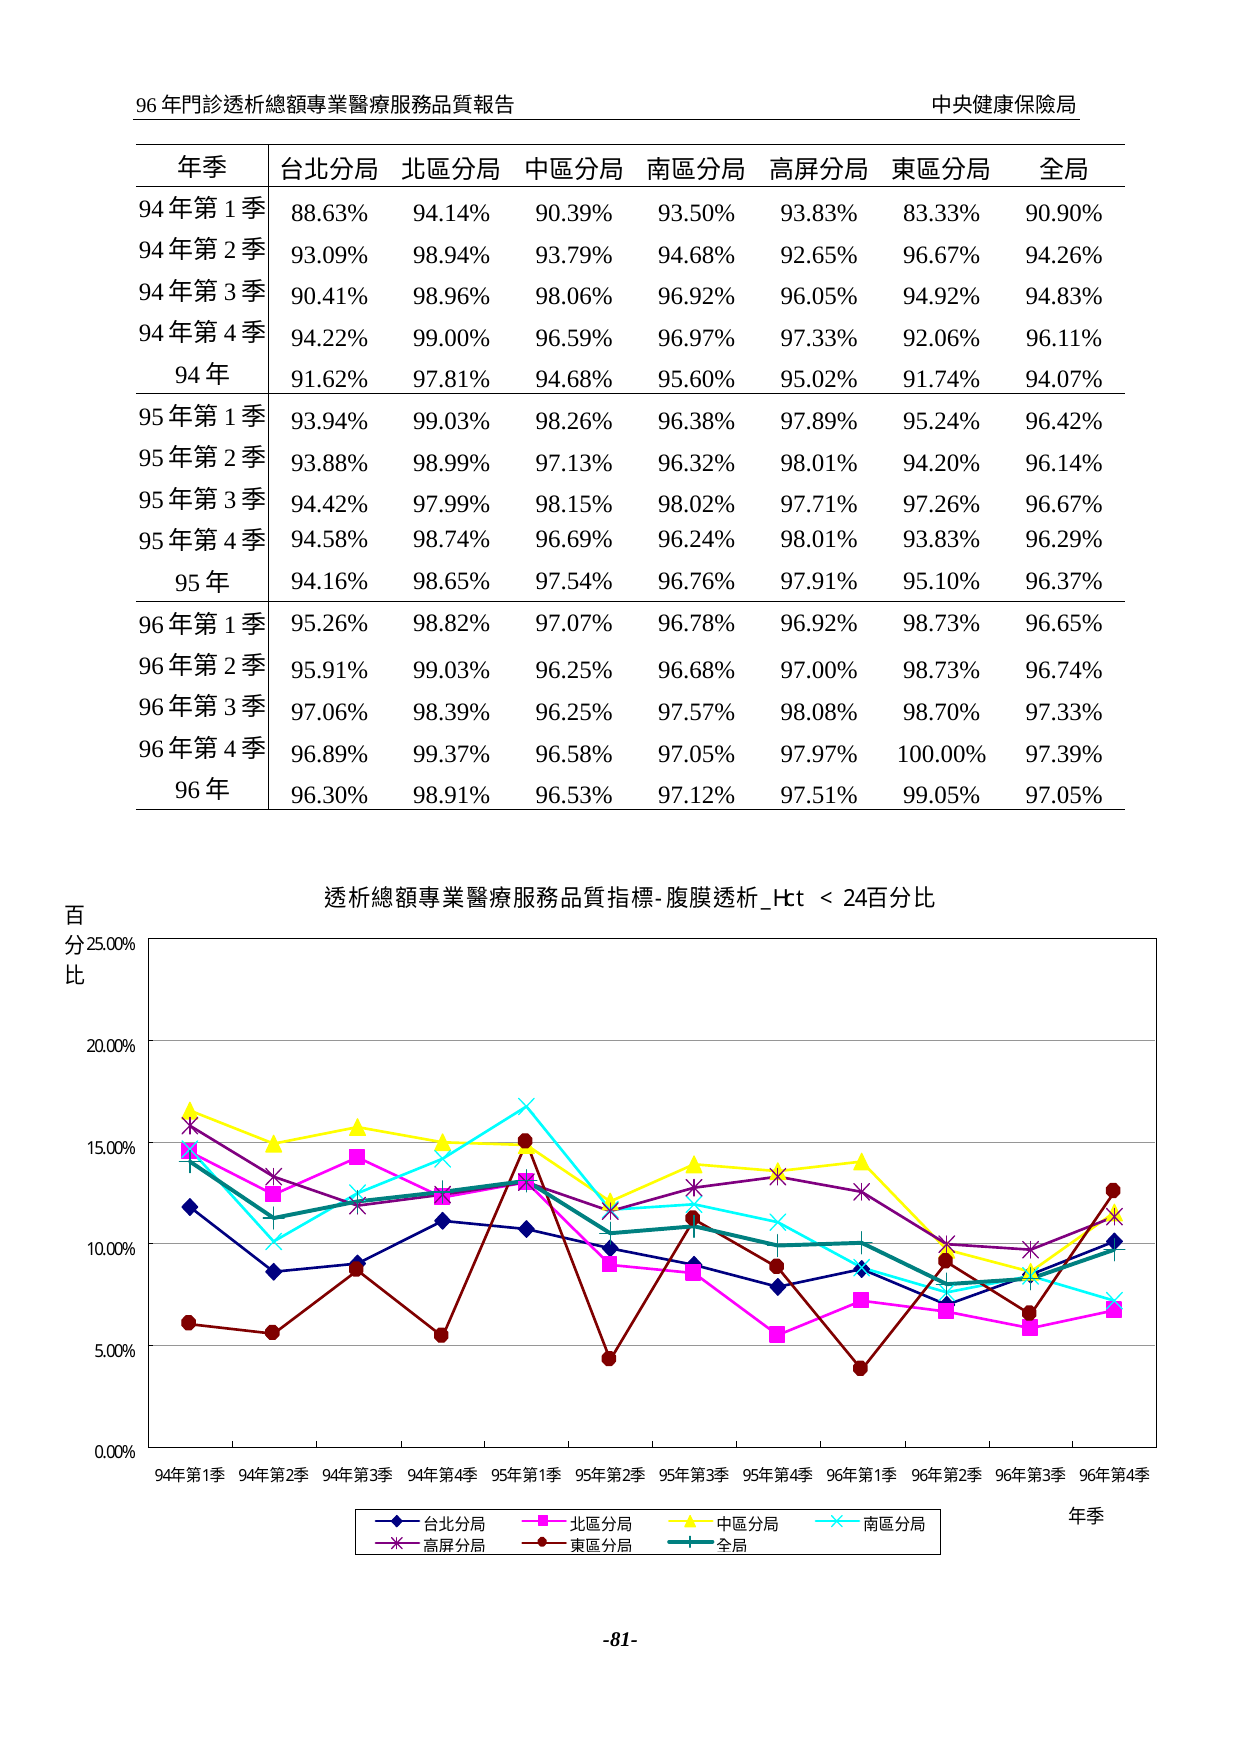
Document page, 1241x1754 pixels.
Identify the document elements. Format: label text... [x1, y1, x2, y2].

table_cell 97.57% [635, 684, 758, 726]
table_cell 90.41% [269, 269, 390, 310]
table_cell 94.16% [269, 560, 390, 601]
table_cell 96.42% [1003, 394, 1125, 435]
table_cell 95.24% [880, 394, 1003, 435]
table_cell 95年第2季 [136, 435, 268, 476]
table_cell 94.58% [269, 518, 390, 559]
table_header 台北分局 [269, 145, 390, 186]
table_cell 96.32% [635, 435, 758, 476]
table_cell 94.92% [880, 269, 1003, 310]
table_cell 98.73% [880, 602, 1003, 643]
table_cell 94.20% [880, 435, 1003, 476]
table_cell 98.70% [880, 684, 1003, 726]
table_cell 97.13% [513, 435, 635, 476]
table_cell 97.12% [635, 768, 758, 809]
table_cell 94年第4季 [136, 310, 268, 352]
table_cell 99.37% [390, 726, 513, 767]
table_cell 93.94% [269, 394, 390, 435]
table_cell 98.15% [513, 476, 635, 518]
table_cell 94年第3季 [136, 269, 268, 310]
table_cell 93.83% [880, 518, 1003, 559]
table_cell 90.90% [1003, 187, 1125, 227]
table_cell 97.05% [635, 726, 758, 767]
table_cell 99.03% [390, 394, 513, 435]
table_cell 97.51% [758, 768, 880, 809]
table_cell 95.10% [880, 560, 1003, 601]
table_cell 94.68% [635, 227, 758, 269]
table_cell 98.39% [390, 684, 513, 726]
table_cell 96.78% [635, 602, 758, 643]
table_cell 98.91% [390, 768, 513, 809]
table_cell 94.42% [269, 476, 390, 518]
table_cell 98.99% [390, 435, 513, 476]
table_cell 96年第1季 [136, 602, 268, 643]
table_cell 96.14% [1003, 435, 1125, 476]
table_cell 97.33% [1003, 684, 1125, 726]
table_cell 98.73% [880, 643, 1003, 684]
table_header 東區分局 [880, 145, 1003, 186]
table_cell 93.50% [635, 187, 758, 227]
table_cell 94.22% [269, 310, 390, 352]
table_cell 98.01% [758, 435, 880, 476]
table_cell 96.29% [1003, 518, 1125, 559]
table_cell 93.88% [269, 435, 390, 476]
table_cell 98.94% [390, 227, 513, 269]
table_cell 96.67% [1003, 476, 1125, 518]
table_cell 96.67% [880, 227, 1003, 269]
table_cell 97.97% [758, 726, 880, 767]
table_header 年季 [136, 145, 268, 186]
table_cell 97.26% [880, 476, 1003, 518]
table_cell 98.82% [390, 602, 513, 643]
table_cell 97.91% [758, 560, 880, 601]
table_cell 97.54% [513, 560, 635, 601]
table_cell 96.89% [269, 726, 390, 767]
table_cell 96.76% [635, 560, 758, 601]
table_cell 95.91% [269, 643, 390, 684]
table_cell 96.92% [758, 602, 880, 643]
table_cell 97.99% [390, 476, 513, 518]
table_header 北區分局 [390, 145, 513, 186]
table_header 南區分局 [635, 145, 758, 186]
table_cell 94年第1季 [136, 187, 268, 227]
table_cell 98.65% [390, 560, 513, 601]
table_header 中區分局 [513, 145, 635, 186]
table_cell 99.03% [390, 643, 513, 684]
table_cell 100.00% [880, 726, 1003, 767]
table_cell 94年 [136, 352, 268, 393]
table_cell 94年第2季 [136, 227, 268, 269]
table_cell 96.25% [513, 643, 635, 684]
table_cell 95年第1季 [136, 394, 268, 435]
table_cell 94.07% [1003, 352, 1125, 393]
table_cell 98.08% [758, 684, 880, 726]
table_cell 97.06% [269, 684, 390, 726]
table_cell 92.06% [880, 310, 1003, 352]
table_cell 98.96% [390, 269, 513, 310]
table_cell 94.26% [1003, 227, 1125, 269]
table_cell 97.07% [513, 602, 635, 643]
table_cell 96.53% [513, 768, 635, 809]
table_cell 96.38% [635, 394, 758, 435]
table_cell 96年第3季 [136, 684, 268, 726]
table_cell 93.83% [758, 187, 880, 227]
table_cell 95.60% [635, 352, 758, 393]
table_cell 96.11% [1003, 310, 1125, 352]
table_cell 90.39% [513, 187, 635, 227]
table_cell 91.74% [880, 352, 1003, 393]
table_cell 97.33% [758, 310, 880, 352]
table_cell 97.00% [758, 643, 880, 684]
table_cell 96.65% [1003, 602, 1125, 643]
table_cell 96.25% [513, 684, 635, 726]
table_cell 96.58% [513, 726, 635, 767]
table_cell 96.37% [1003, 560, 1125, 601]
table_cell 83.33% [880, 187, 1003, 227]
table_cell 96.92% [635, 269, 758, 310]
table_cell 97.71% [758, 476, 880, 518]
table_cell 92.65% [758, 227, 880, 269]
table_cell 98.06% [513, 269, 635, 310]
table_cell 94.83% [1003, 269, 1125, 310]
table_cell 97.05% [1003, 768, 1125, 809]
table_cell 94.68% [513, 352, 635, 393]
table_cell 88.63% [269, 187, 390, 227]
table_cell 98.02% [635, 476, 758, 518]
table_cell 95年 [136, 560, 268, 601]
table_cell 91.62% [269, 352, 390, 393]
table_cell 99.00% [390, 310, 513, 352]
table_cell 96.30% [269, 768, 390, 809]
table_cell 96.74% [1003, 643, 1125, 684]
table_cell 95.02% [758, 352, 880, 393]
table_cell 93.09% [269, 227, 390, 269]
table_cell 98.26% [513, 394, 635, 435]
table_cell 97.89% [758, 394, 880, 435]
table_cell 96.24% [635, 518, 758, 559]
table_cell 94.14% [390, 187, 513, 227]
table_cell 96.05% [758, 269, 880, 310]
table_cell 95.26% [269, 602, 390, 643]
table_cell 93.79% [513, 227, 635, 269]
table_cell 96.97% [635, 310, 758, 352]
table_cell 98.74% [390, 518, 513, 559]
table_header 高屏分局 [758, 145, 880, 186]
table_cell 96.59% [513, 310, 635, 352]
table_cell 96.68% [635, 643, 758, 684]
table_cell 97.81% [390, 352, 513, 393]
table_cell 97.39% [1003, 726, 1125, 767]
table_cell 95年第4季 [136, 518, 268, 559]
table_cell 95年第3季 [136, 476, 268, 518]
table_header 全局 [1003, 145, 1125, 186]
table_cell 96.69% [513, 518, 635, 559]
table_cell 99.05% [880, 768, 1003, 809]
table_cell 96年第4季 [136, 726, 268, 767]
table_cell 96年 [136, 768, 268, 809]
table_cell 98.01% [758, 518, 880, 559]
table_cell 96年第2季 [136, 643, 268, 684]
